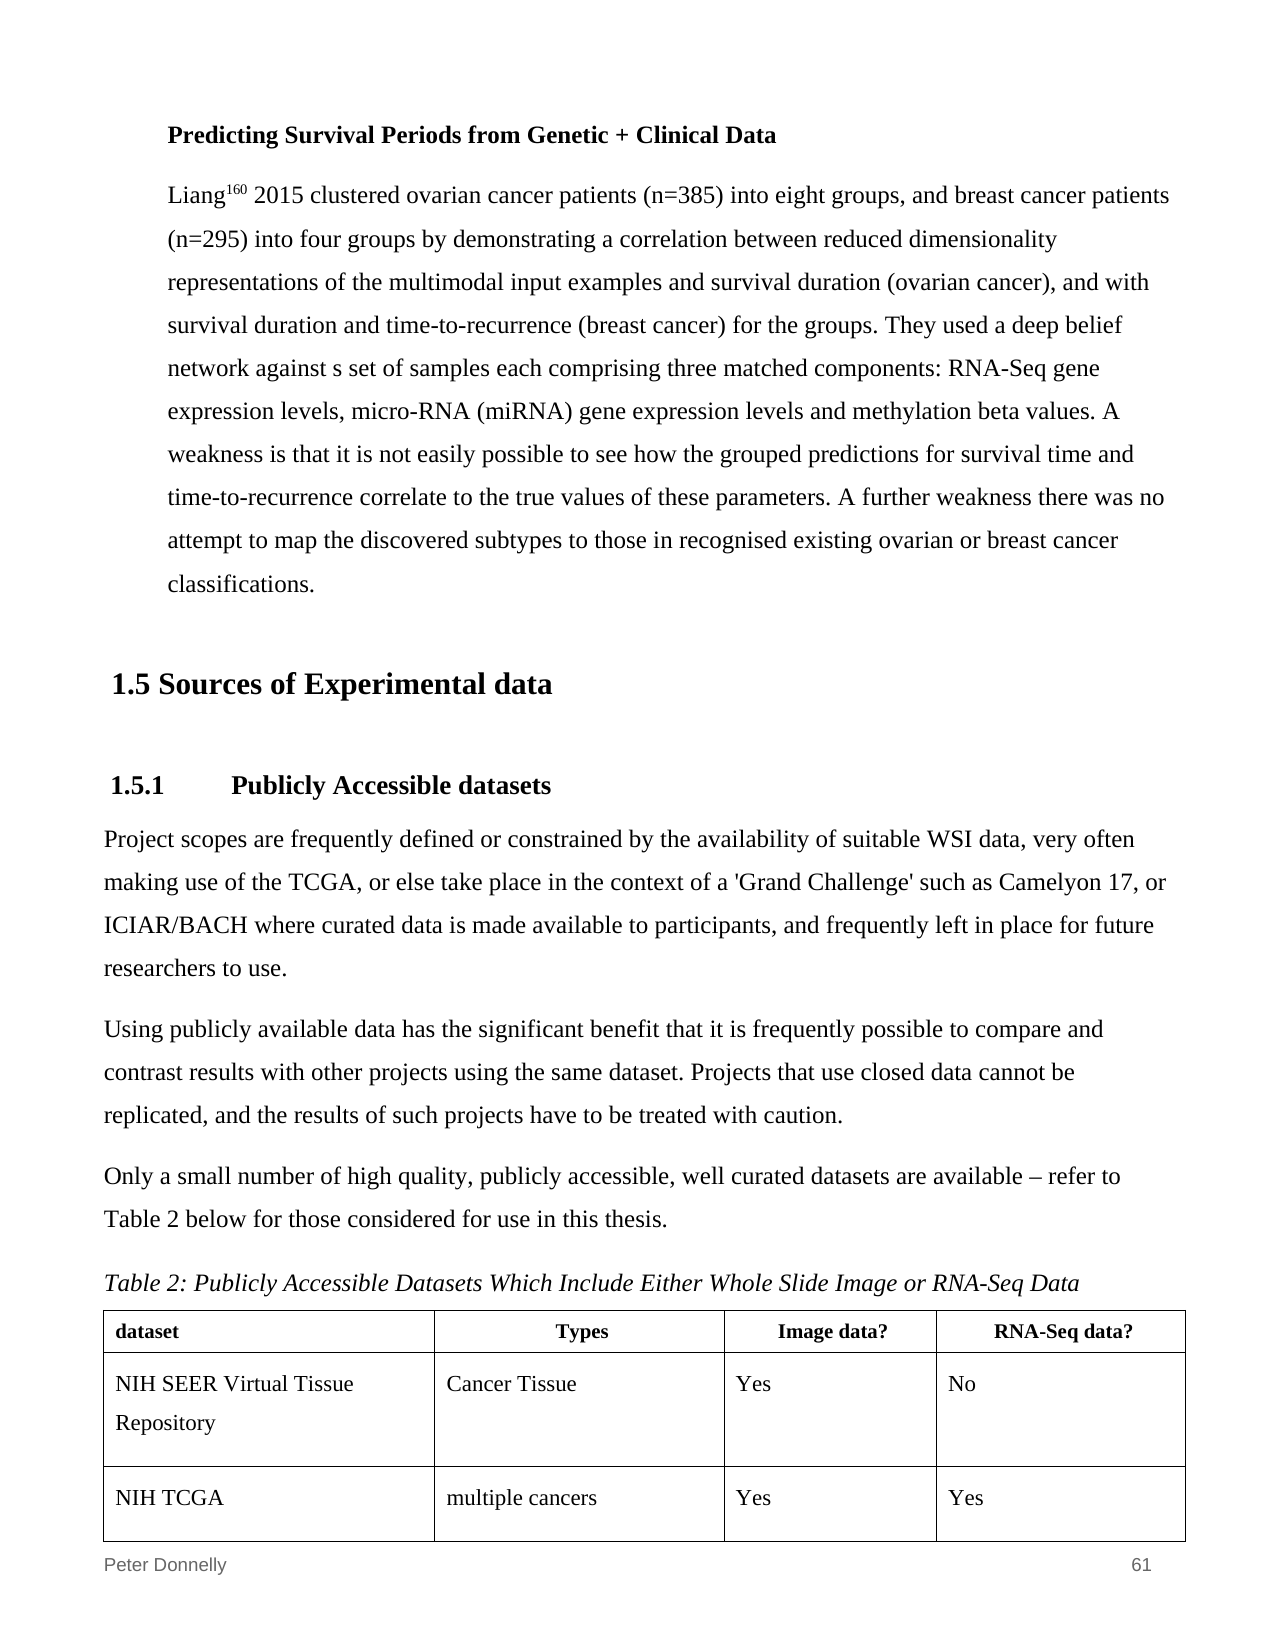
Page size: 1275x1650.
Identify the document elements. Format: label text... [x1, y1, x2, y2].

subtitle Sources of Experimental data [103, 665, 1181, 701]
table_cell multiple cancers [435, 1467, 724, 1541]
text Project scopes are frequently defined or constrained by the availability of suitable WSI data, very often making use of the TCGA, or else take place in the context of a 'Grand Challenge' such as Camelyon 17, or ICIAR/BACH where curated data is made available to participants, and frequently left in place for future researchers to use. [103, 824, 1181, 982]
table_header dataset [104, 1311, 434, 1352]
table_header Types [435, 1311, 724, 1352]
text Table 2: Publicly Accessible Datasets Which Include Either Whole Slide Image or RNA-Seq Data [103, 1268, 1181, 1297]
table_cell Yes [937, 1467, 1185, 1541]
table_cell Yes [725, 1467, 936, 1541]
table_header RNA-Seq data? [937, 1311, 1185, 1352]
table_cell NIH TCGA [104, 1467, 434, 1541]
text Using publicly available data has the significant benefit that it is frequently possible to compare and contrast results with other projects using the same dataset. Projects that use closed data cannot be replicated, and the results of such projects have to be treated with caution. [103, 1014, 1181, 1129]
table_cell No [937, 1353, 1185, 1466]
text Liang 2015 clustered ovarian cancer patients (n=385) into eight groups, and breast cancer patients (n=295) into four groups by demonstrating a correlation between reduced dimensionality representations of the multimodal input examples and survival duration (ovarian cancer), and with survival duration and time-to-recurrence (breast cancer) for the groups. They used a deep belief network against s set of samples each comprising three matched components: RNA-Seq gene expression levels, micro-RNA (miRNA) gene expression levels and methylation beta values. A weakness is that it is not easily possible to see how the grouped predictions for survival time and time-to-recurrence correlate to the true values of these parameters. A further weakness there was no attempt to map the discovered subtypes to those in recognised existing ovarian or breast cancer classifications. [167, 181, 1181, 597]
table_cell Cancer Tissue [435, 1353, 724, 1466]
subtitle Publicly Accessible datasets [103, 769, 1181, 800]
text Predicting Survival Periods from Genetic + Clinical Data [167, 120, 1181, 148]
text Only a small number of high quality, publicly accessible, well curated datasets are available – refer to Table 2 below for those considered for use in this thesis. [103, 1161, 1181, 1233]
table_cell NIH SEER Virtual Tissue Repository [104, 1353, 434, 1466]
table_cell Yes [725, 1353, 936, 1466]
table_header Image data? [725, 1311, 936, 1352]
